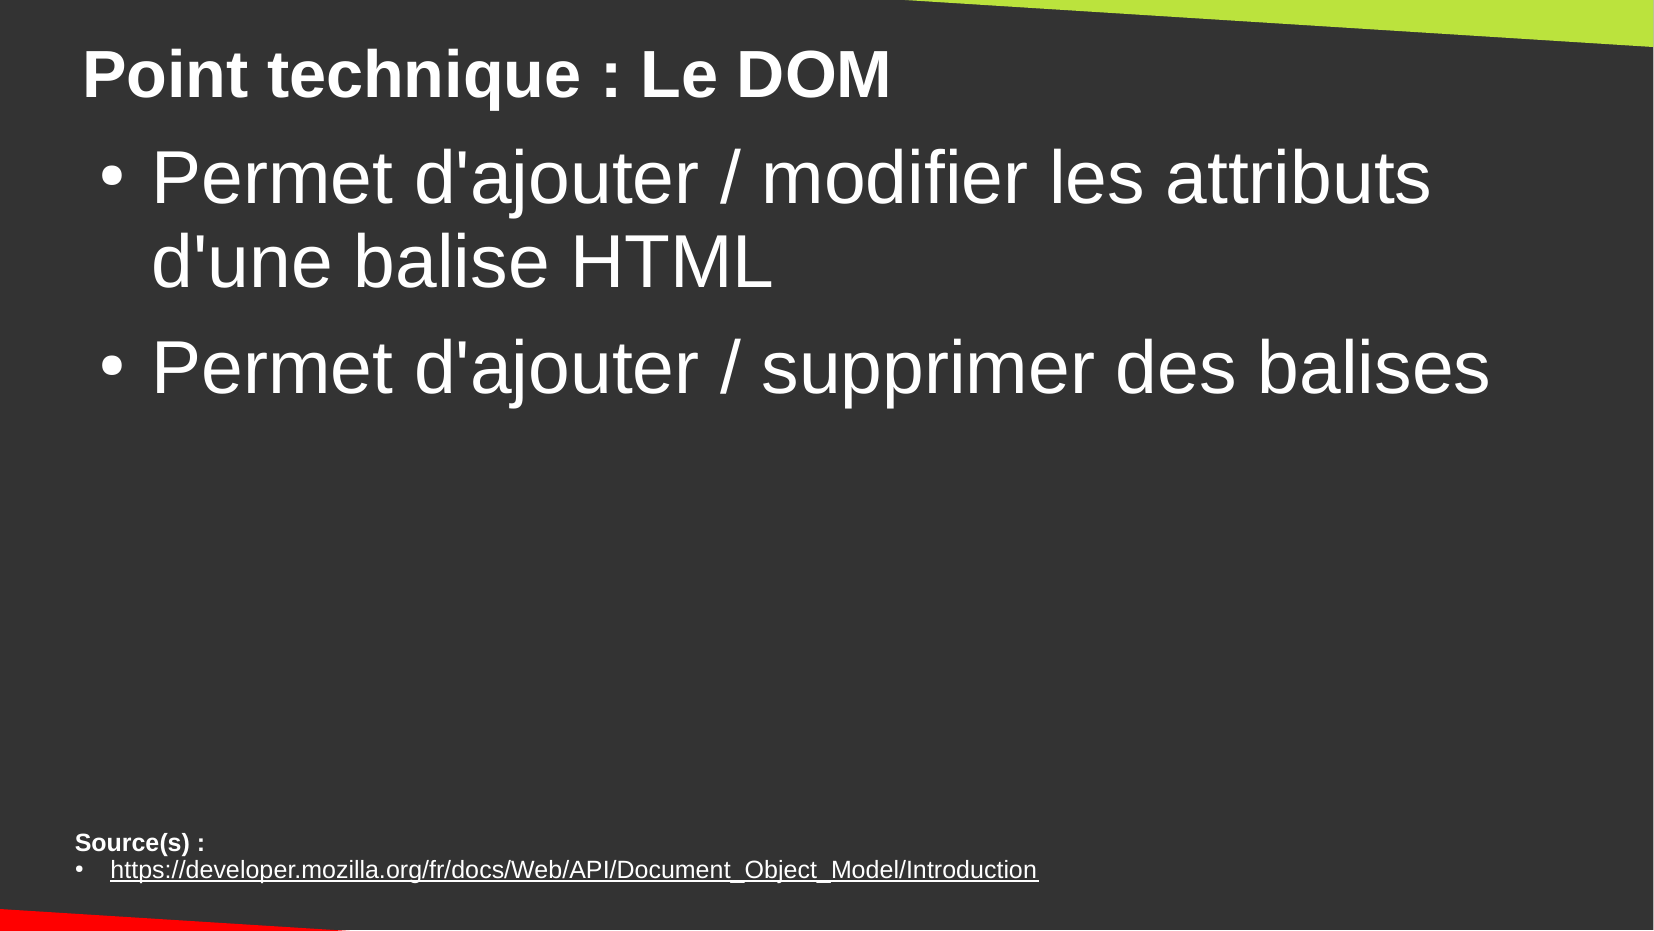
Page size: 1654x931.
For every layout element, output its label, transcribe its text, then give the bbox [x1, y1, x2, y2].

list Permet d'ajouter / modifier les attributs d'une balise HTML Permet d'ajouter / supprimer des balises [80, 135, 1620, 697]
text_box [904, 0, 1654, 48]
title Point technique : Le DOM [82, 37, 1571, 114]
text_box [0, 909, 350, 931]
text_box Source(s) : https://developer.mozilla.org/fr/docs/Web/API/Document_Object_Model/Introduction [60, 820, 1583, 920]
